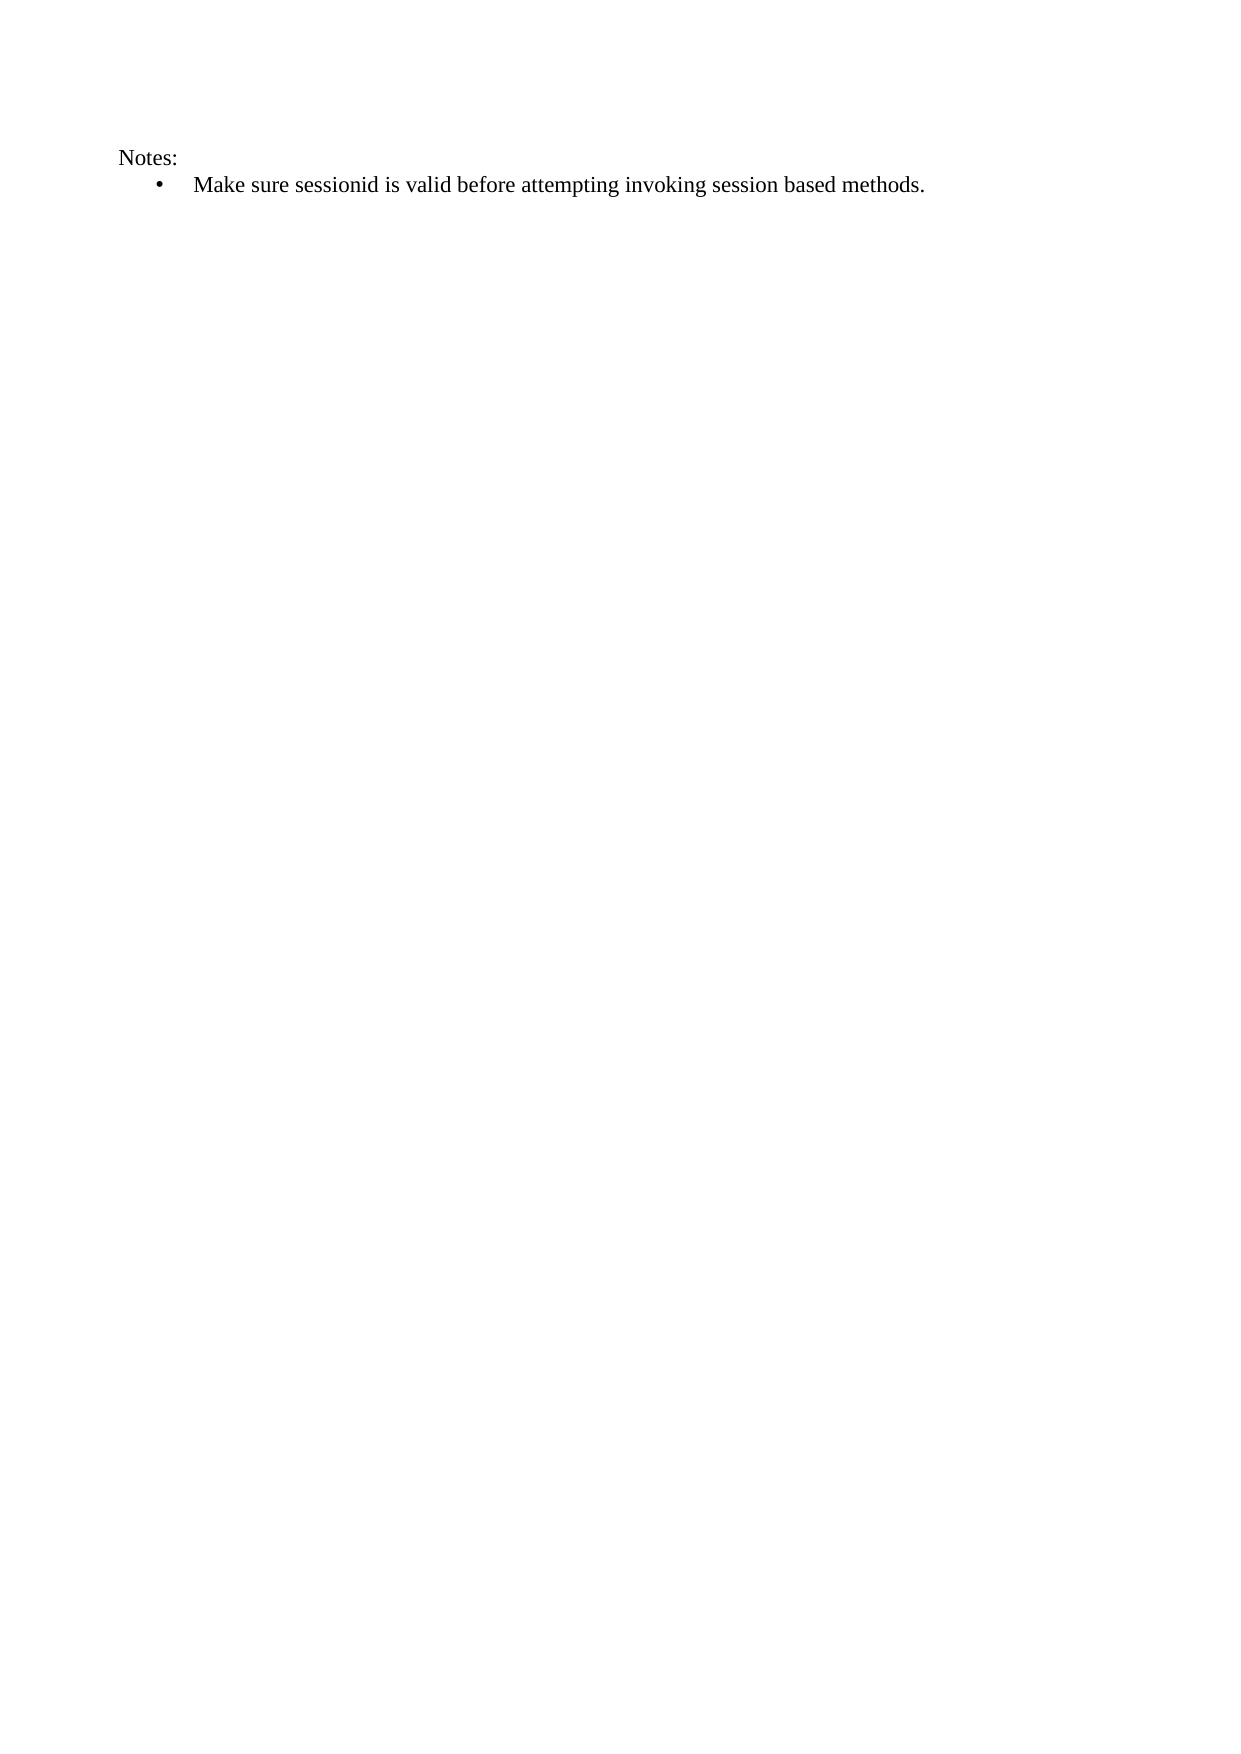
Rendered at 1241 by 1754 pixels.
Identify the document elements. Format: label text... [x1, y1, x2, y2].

list Make sure sessionid is valid before attempting invoking session based methods. [156, 171, 1122, 197]
text Notes: [118, 144, 1122, 171]
